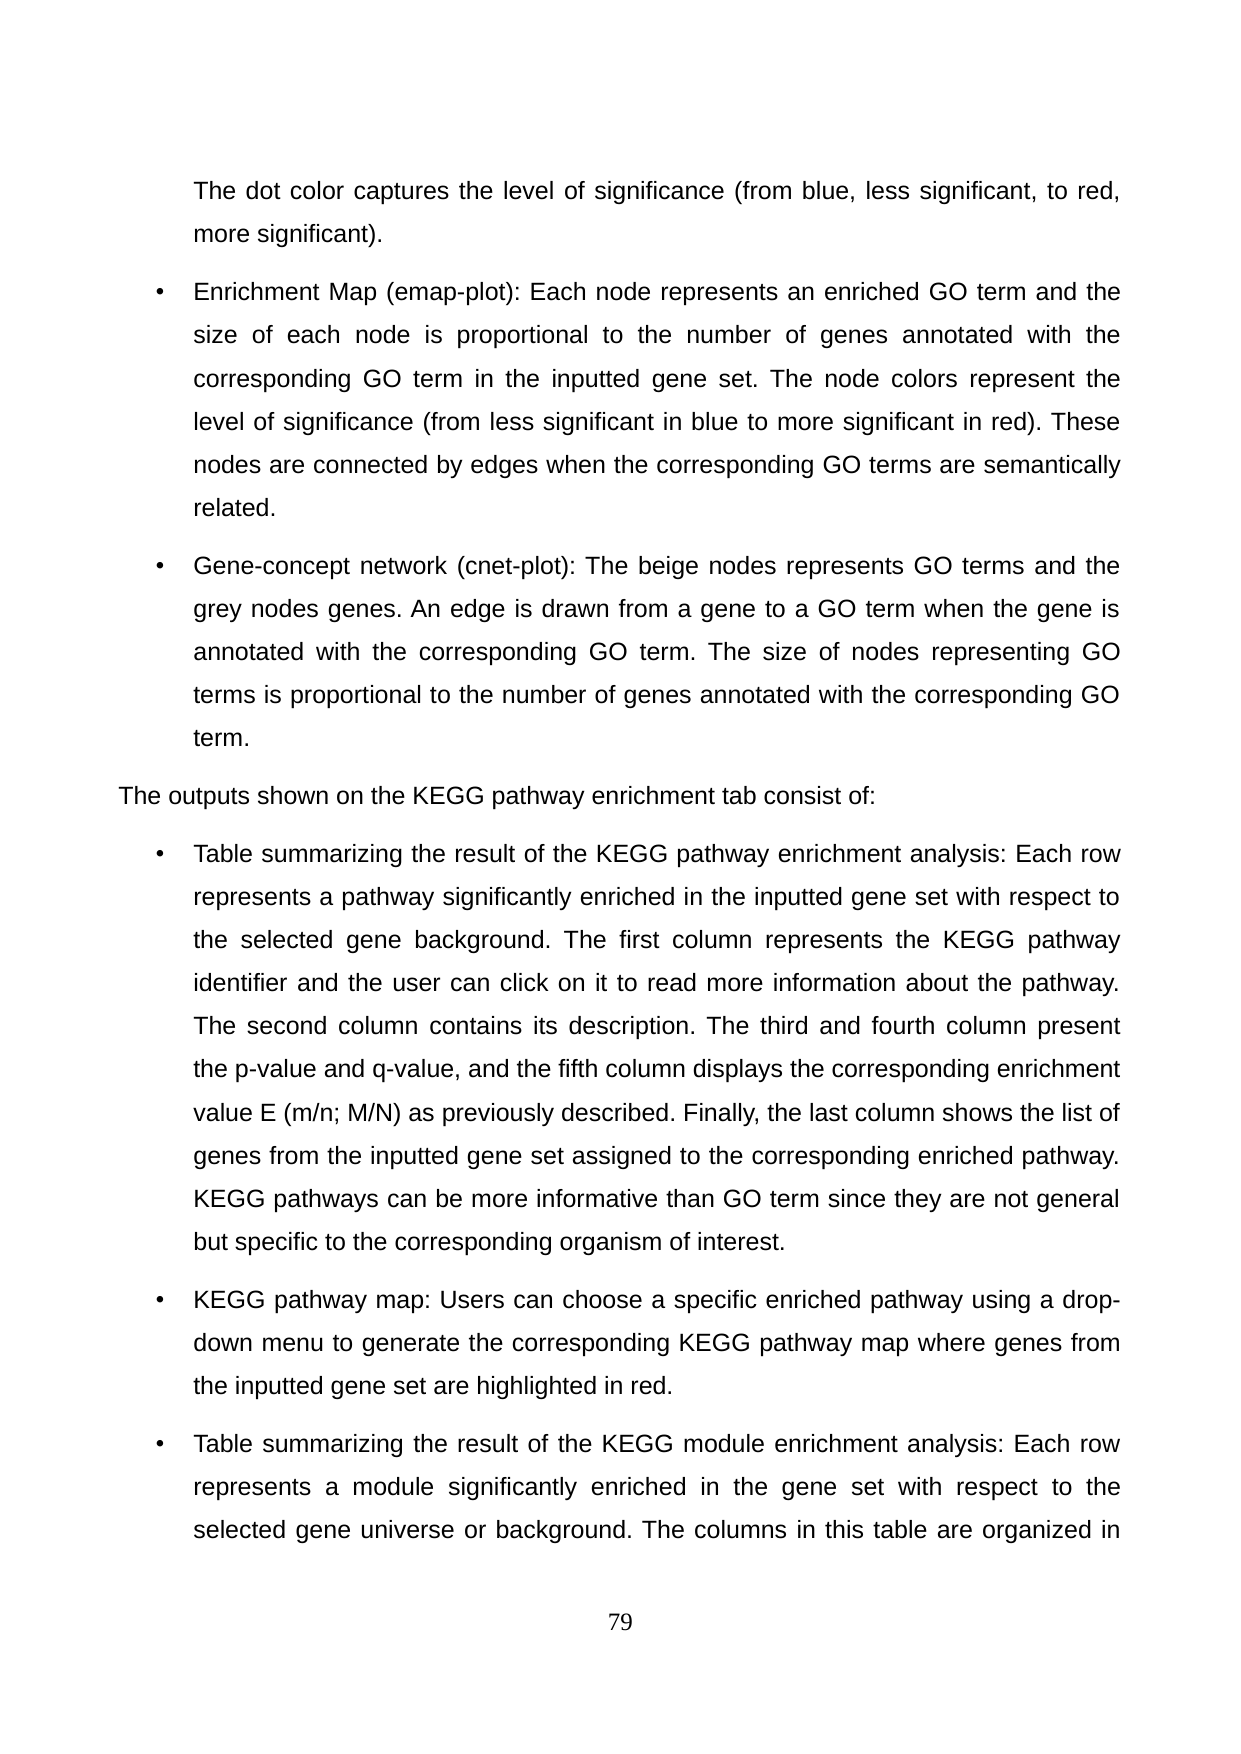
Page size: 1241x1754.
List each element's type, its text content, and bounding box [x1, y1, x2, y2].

text The outputs shown on the KEGG pathway enrichment tab consist of: [118, 781, 1122, 810]
list KEGG pathway map: Users can choose a specific enriched pathway using a drop-down menu to generate the corresponding KEGG pathway map where genes from the inputted gene set are highlighted in red. [156, 1284, 1122, 1400]
list Table summarizing the result of the KEGG module enrichment analysis: Each row represents a module significantly enriched in the gene set with respect to the selected gene universe or background. The columns in this table are organized in [156, 1429, 1122, 1544]
list Gene-concept network (cnet-plot): The beige nodes represents GO terms and the grey nodes genes. An edge is drawn from a gene to a GO term when the gene is annotated with the corresponding GO term. The size of nodes representing GO terms is proportional to the number of genes annotated with the corresponding GO term. [156, 551, 1122, 752]
list Enrichment Map (emap-plot): Each node represents an enriched GO term and the size of each node is proportional to the number of genes annotated with the corresponding GO term in the inputted gene set. The node colors represent the level of significance (from less significant in blue to more significant in red). These nodes are connected by edges when the corresponding GO terms are semantically related. [156, 277, 1122, 522]
list The dot color captures the level of significance (from blue, less significant, to red, more significant). [156, 176, 1122, 248]
list Table summarizing the result of the KEGG pathway enrichment analysis: Each row represents a pathway significantly enriched in the inputted gene set with respect to the selected gene background. The first column represents the KEGG pathway identifier and the user can click on it to read more information about the pathway. The second column contains its description. The third and fourth column present the p-value and q-value, and the fifth column displays the corresponding enrichment value E (m/n; M/N) as previously described. Finally, the last column shows the list of genes from the inputted gene set assigned to the corresponding enriched pathway. KEGG pathways can be more informative than GO term since they are not general but specific to the corresponding organism of interest. [156, 839, 1122, 1256]
